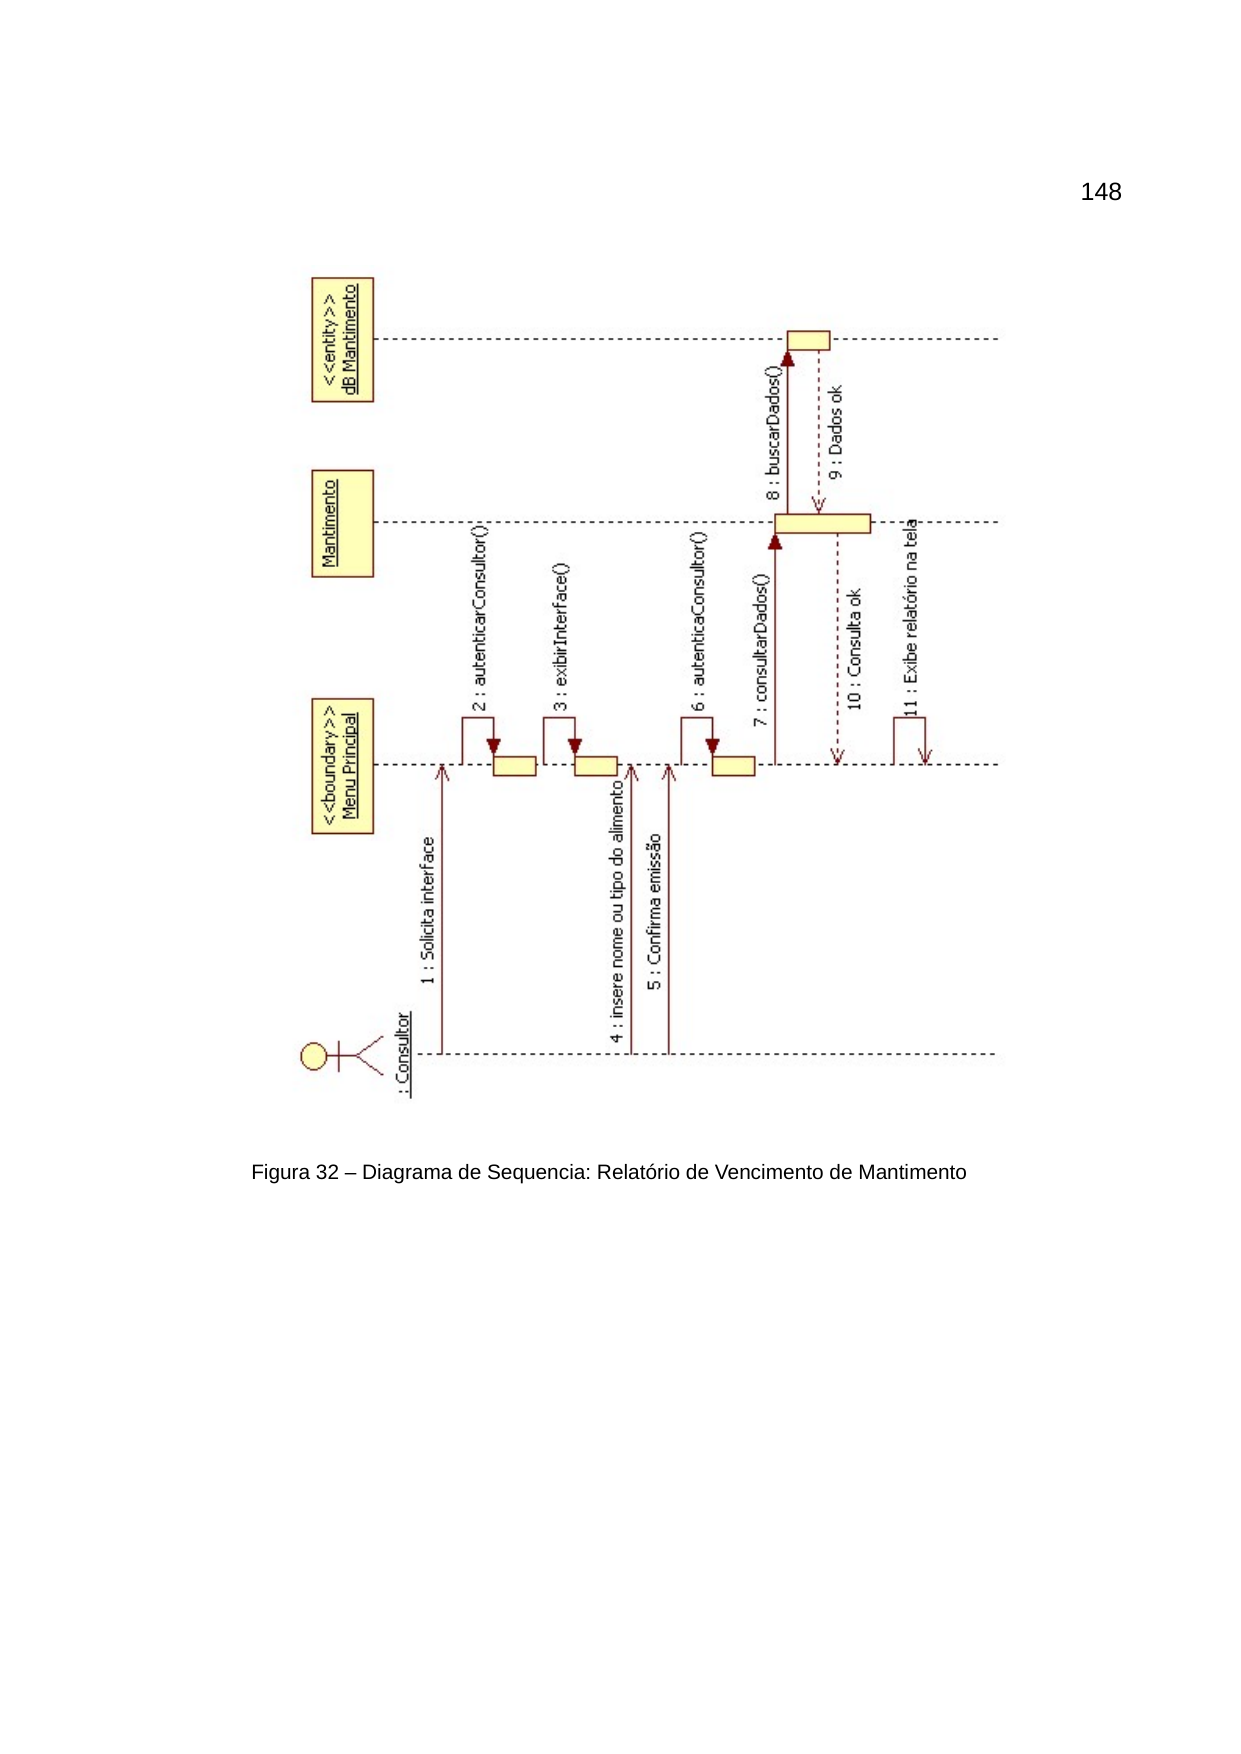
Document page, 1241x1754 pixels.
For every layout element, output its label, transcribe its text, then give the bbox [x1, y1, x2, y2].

picture [268, 265, 1031, 1160]
text Figura 32 – Diagrama de Sequencia: Relatório de Vencimento de Mantimento [177, 1160, 1122, 1183]
